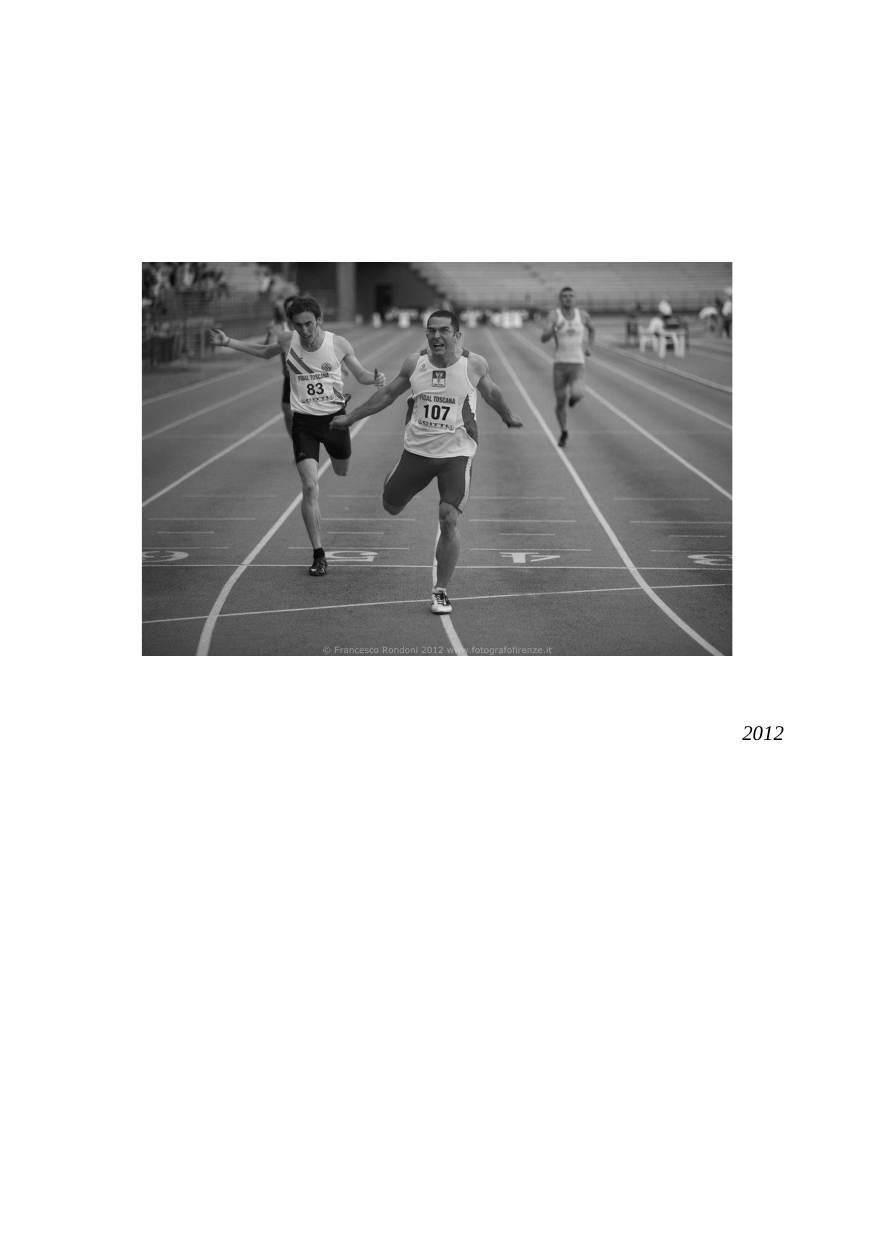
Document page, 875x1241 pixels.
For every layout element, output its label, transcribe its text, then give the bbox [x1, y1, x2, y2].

picture [141, 262, 733, 656]
text 2012 [88, 721, 786, 745]
